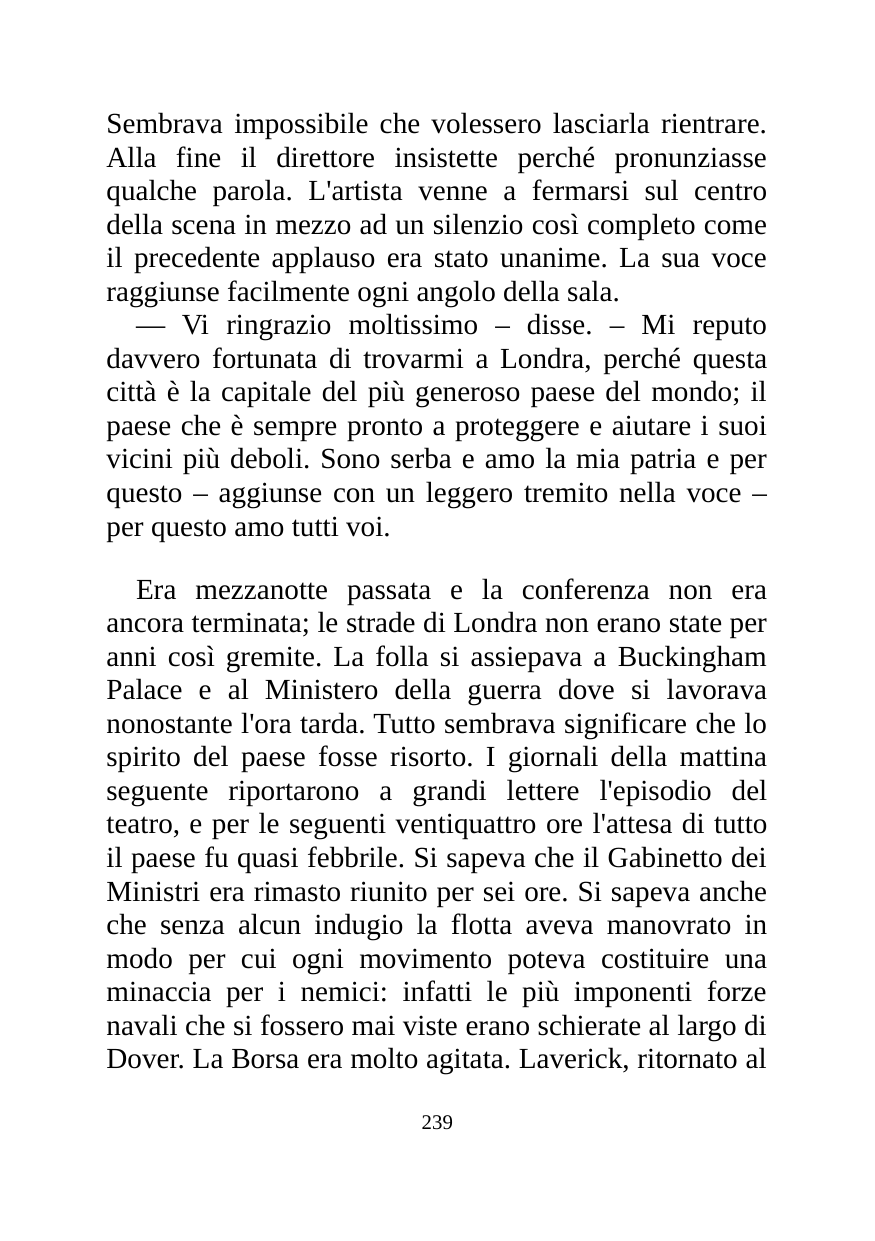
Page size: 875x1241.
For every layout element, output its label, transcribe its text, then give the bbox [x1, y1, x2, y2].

text Era mezzanotte passata e la conferenza non era ancora terminata; le strade di Londra non erano state per anni così gremite. La folla si assiepava a Buckingham Palace e al Ministero della guerra dove si lavorava nonostante l'ora tarda. Tutto sembrava significare che lo spirito del paese fosse risorto. I giornali della mattina seguente riportarono a grandi lettere l'episodio del teatro, e per le seguenti ventiquattro ore l'attesa di tutto il paese fu quasi febbrile. Si sapeva che il Gabinetto dei Ministri era rimasto riunito per sei ore. Si sapeva anche che senza alcun indugio la flotta aveva manovrato in modo per cui ogni movimento poteva costituire una minaccia per i nemici: infatti le più imponenti forze navali che si fossero mai viste erano schierate al largo di Dover. La Borsa era molto agitata. Laverick, ritornato al [106, 572, 768, 1075]
text Sembrava impossibile che volessero lasciarla rientrare. Alla fine il direttore insistette perché pronunziasse qualche parola. L'artista venne a fermarsi sul centro della scena in mezzo ad un silenzio così completo come il precedente applauso era stato unanime. La sua voce raggiunse facilmente ogni angolo della sala. [106, 106, 768, 307]
text — Vi ringrazio moltissimo – disse. – Mi reputo davvero fortunata di trovarmi a Londra, perché questa città è la capitale del più generoso paese del mondo; il paese che è sempre pronto a proteggere e aiutare i suoi vicini più deboli. Sono serba e amo la mia patria e per questo – aggiunse con un leggero tremito nella voce – per questo amo tutti voi. [106, 307, 768, 542]
